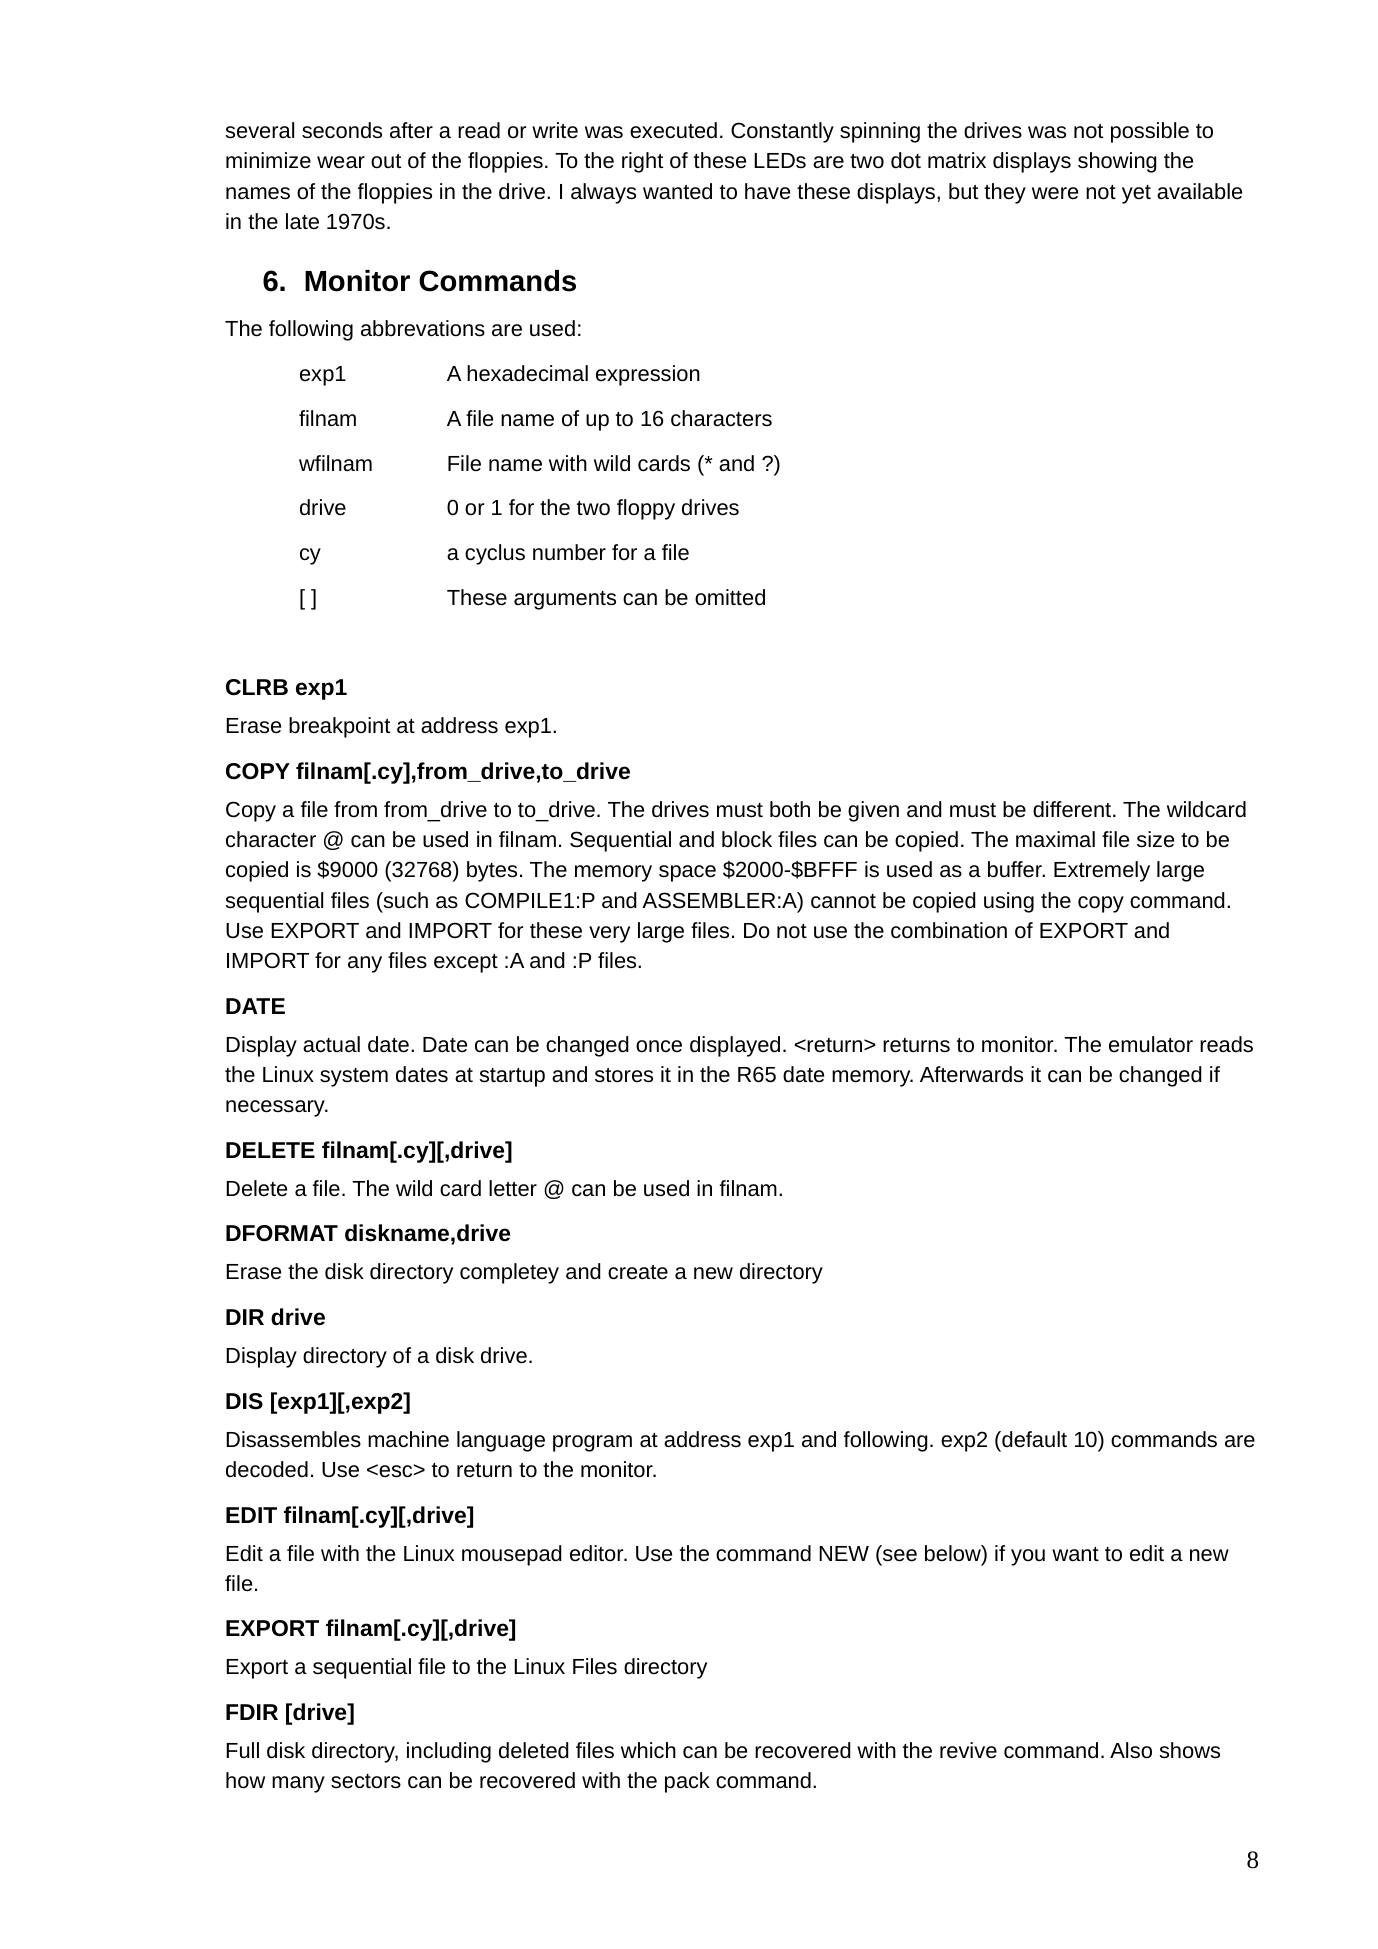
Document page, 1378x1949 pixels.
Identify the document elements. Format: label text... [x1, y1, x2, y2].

subtitle COPY filnam[.cy],from_drive,to_drive [225, 758, 1259, 784]
text Display actual date. Date can be changed once displayed. <return> returns to monitor. The emulator reads the Linux system dates at startup and stores it in the R65 date memory. Afterwards it can be changed if necessary. [225, 1032, 1259, 1117]
text wfilnam File name with wild cards (* and ?) [225, 450, 1259, 476]
text Erase breakpoint at address exp1. [225, 713, 1259, 738]
subtitle Monitor Commands [262, 264, 1259, 298]
text drive 0 or 1 for the two floppy drives [225, 495, 1259, 520]
subtitle CLRB exp1 [225, 674, 1259, 701]
subtitle DATE [225, 993, 1259, 1019]
subtitle DIS [exp1][,exp2] [225, 1388, 1259, 1414]
text Erase the disk directory completey and create a new directory [225, 1259, 1259, 1284]
subtitle EDIT filnam[.cy][,drive] [225, 1502, 1259, 1528]
text Copy a file from from_drive to to_drive. The drives must both be given and must be different. The wildcard character @ can be used in filnam. Sequential and block files can be copied. The maximal file size to be copied is $9000 (32768) bytes. The memory space $2000-$BFFF is used as a buffer. Extremely large sequential files (such as COMPILE1:P and ASSEMBLER:A) cannot be copied using the copy command. Use EXPORT and IMPORT for these very large files. Do not use the combination of EXPORT and IMPORT for any files except :A and :P files. [225, 797, 1259, 973]
text several seconds after a read or write was executed. Constantly spinning the drives was not possible to minimize wear out of the floppies. To the right of these LEDs are two dot matrix displays showing the names of the floppies in the drive. I always wanted to have these displays, but they were not yet available in the late 1970s. [225, 118, 1259, 234]
subtitle EXPORT filnam[.cy][,drive] [225, 1615, 1259, 1642]
text filnam A file name of up to 16 characters [225, 406, 1259, 431]
text exp1 A hexadecimal expression [225, 361, 1259, 386]
text Full disk directory, including deleted files which can be recovered with the revive command. Also shows how many sectors can be recovered with the pack command. [225, 1738, 1259, 1793]
text Export a sequential file to the Linux Files directory [225, 1654, 1259, 1679]
text Disassembles machine language program at address exp1 and following. exp2 (default 10) commands are decoded. Use <esc> to return to the monitor. [225, 1427, 1259, 1482]
text The following abbrevations are used: [225, 316, 1259, 341]
text cy a cyclus number for a file [225, 540, 1259, 565]
text Edit a file with the Linux mousepad editor. Use the command NEW (see below) if you want to edit a new file. [225, 1540, 1259, 1596]
text Delete a file. The wild card letter @ can be used in filnam. [225, 1176, 1259, 1201]
text [ ] These arguments can be omitted [225, 585, 1259, 610]
subtitle DFORMAT diskname,drive [225, 1220, 1259, 1247]
subtitle FDIR [drive] [225, 1699, 1259, 1725]
text Display directory of a disk drive. [225, 1343, 1259, 1368]
subtitle DELETE filnam[.cy][,drive] [225, 1137, 1259, 1163]
subtitle DIR drive [225, 1304, 1259, 1330]
